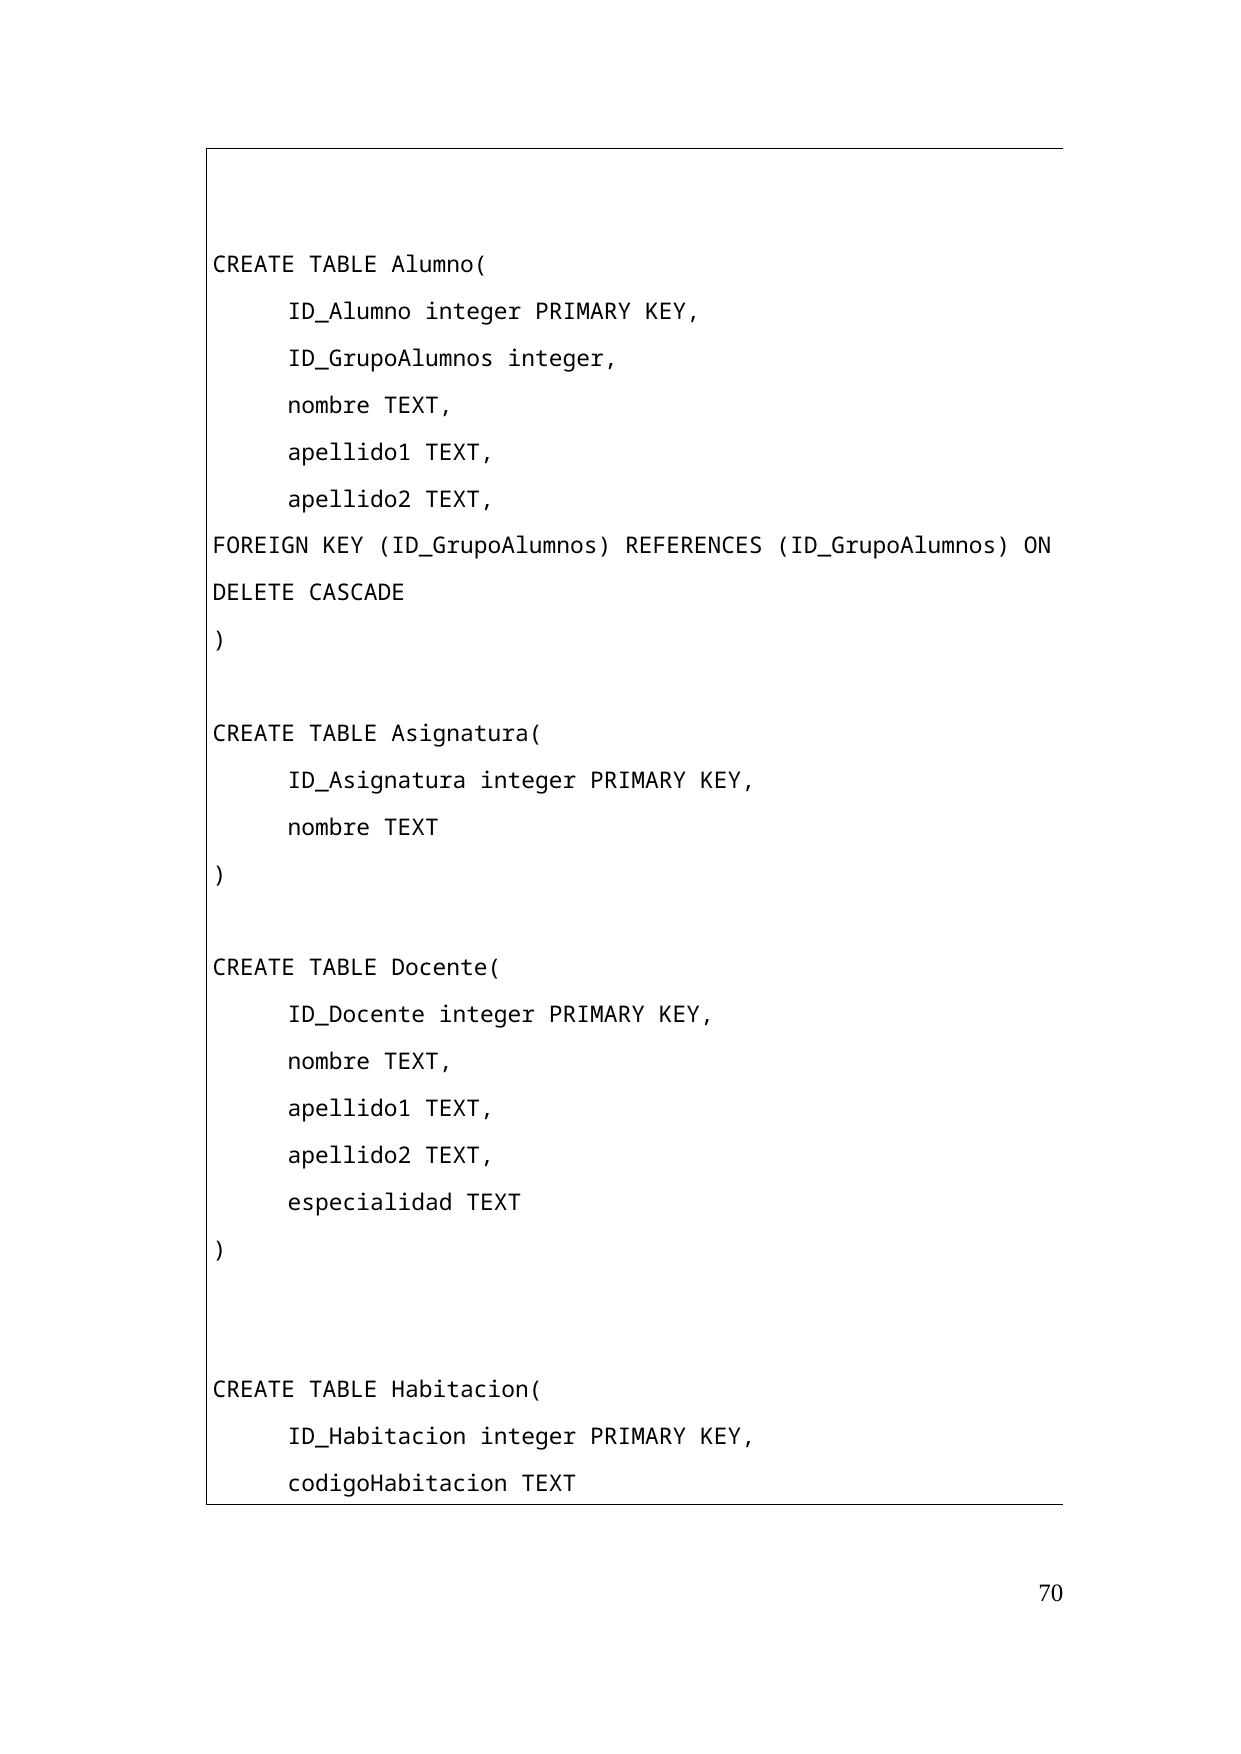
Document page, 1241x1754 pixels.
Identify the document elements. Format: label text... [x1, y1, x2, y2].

table_header CREATE TABLE Alumno( ID_Alumno integer PRIMARY KEY, ID_GrupoAlumnos integer, nombre TEXT, apellido1 TEXT, apellido2 TEXT, FOREIGN KEY (ID_GrupoAlumnos) REFERENCES (ID_GrupoAlumnos) ON DELETE CASCADE ) CREATE TABLE Asignatura( ID_Asignatura integer PRIMARY KEY, nombre TEXT ) CREATE TABLE Docente( ID_Docente integer PRIMARY KEY, nombre TEXT, apellido1 TEXT, apellido2 TEXT, especialidad TEXT ) CREATE TABLE Habitacion( ID_Habitacion integer PRIMARY KEY, codigoHabitacion TEXT [207, 149, 1063, 1504]
